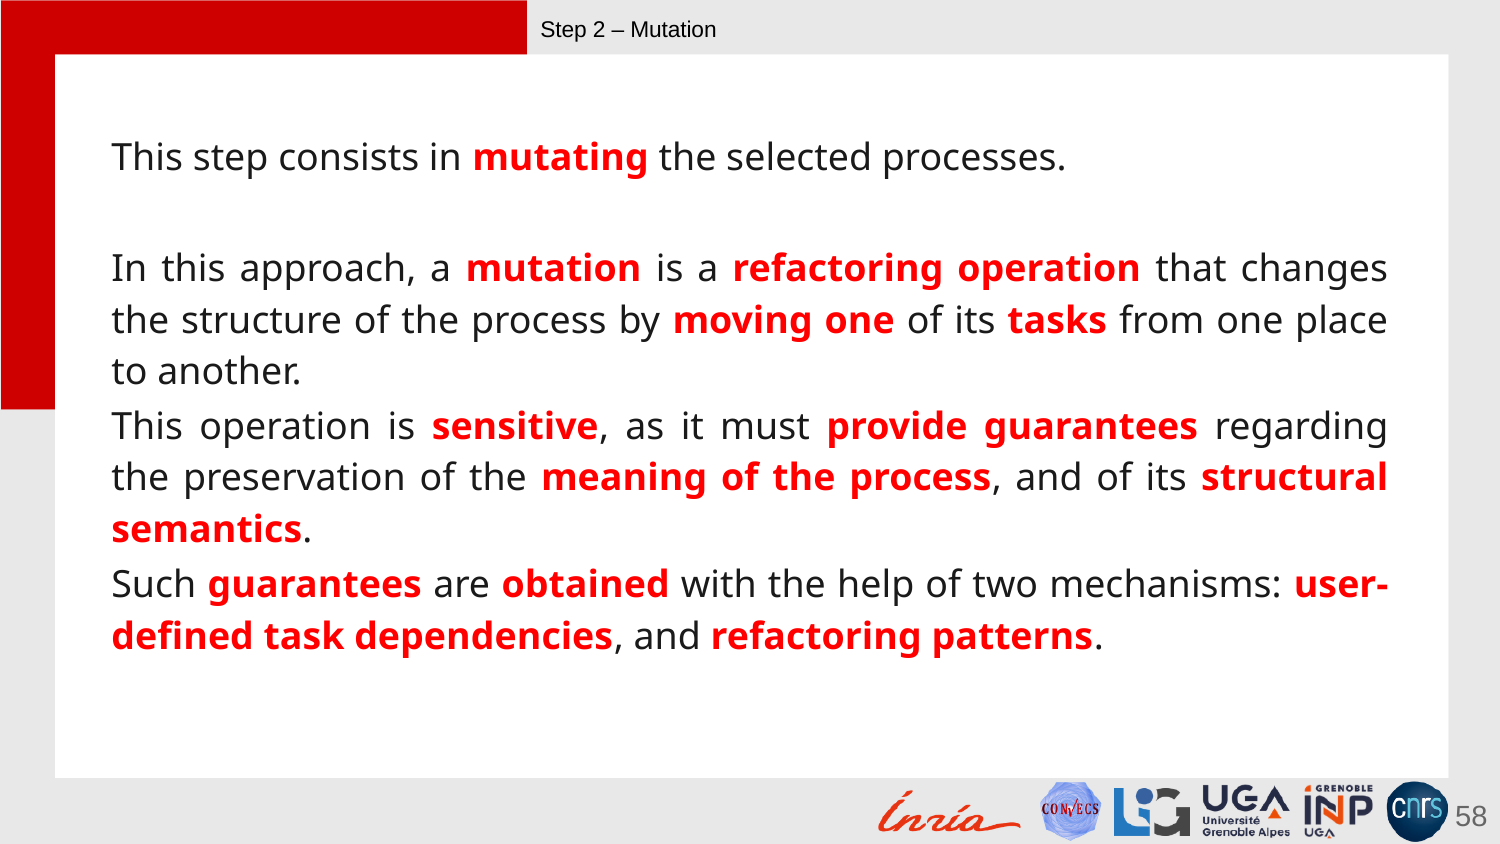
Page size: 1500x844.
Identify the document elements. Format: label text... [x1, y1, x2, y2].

text_box In this approach, a mutation is a refactoring operation that changes the structure of the process by moving one of its tasks from one place to another. [96, 222, 1404, 379]
text_box This operation is sensitive, as it must provide guarantees regarding the preservation of the meaning of the process, and of its structural semantics. [96, 379, 1404, 538]
text_box 58 [1438, 784, 1500, 844]
text_box Such guarantees are obtained with the help of two mechanisms: user-defined task dependencies, and refactoring patterns. [96, 538, 1404, 672]
picture [0, 0, 1500, 844]
text_box This step consists in mutating the selected processes. [96, 111, 1404, 193]
title Step 2 – Mutation [525, 0, 1165, 58]
